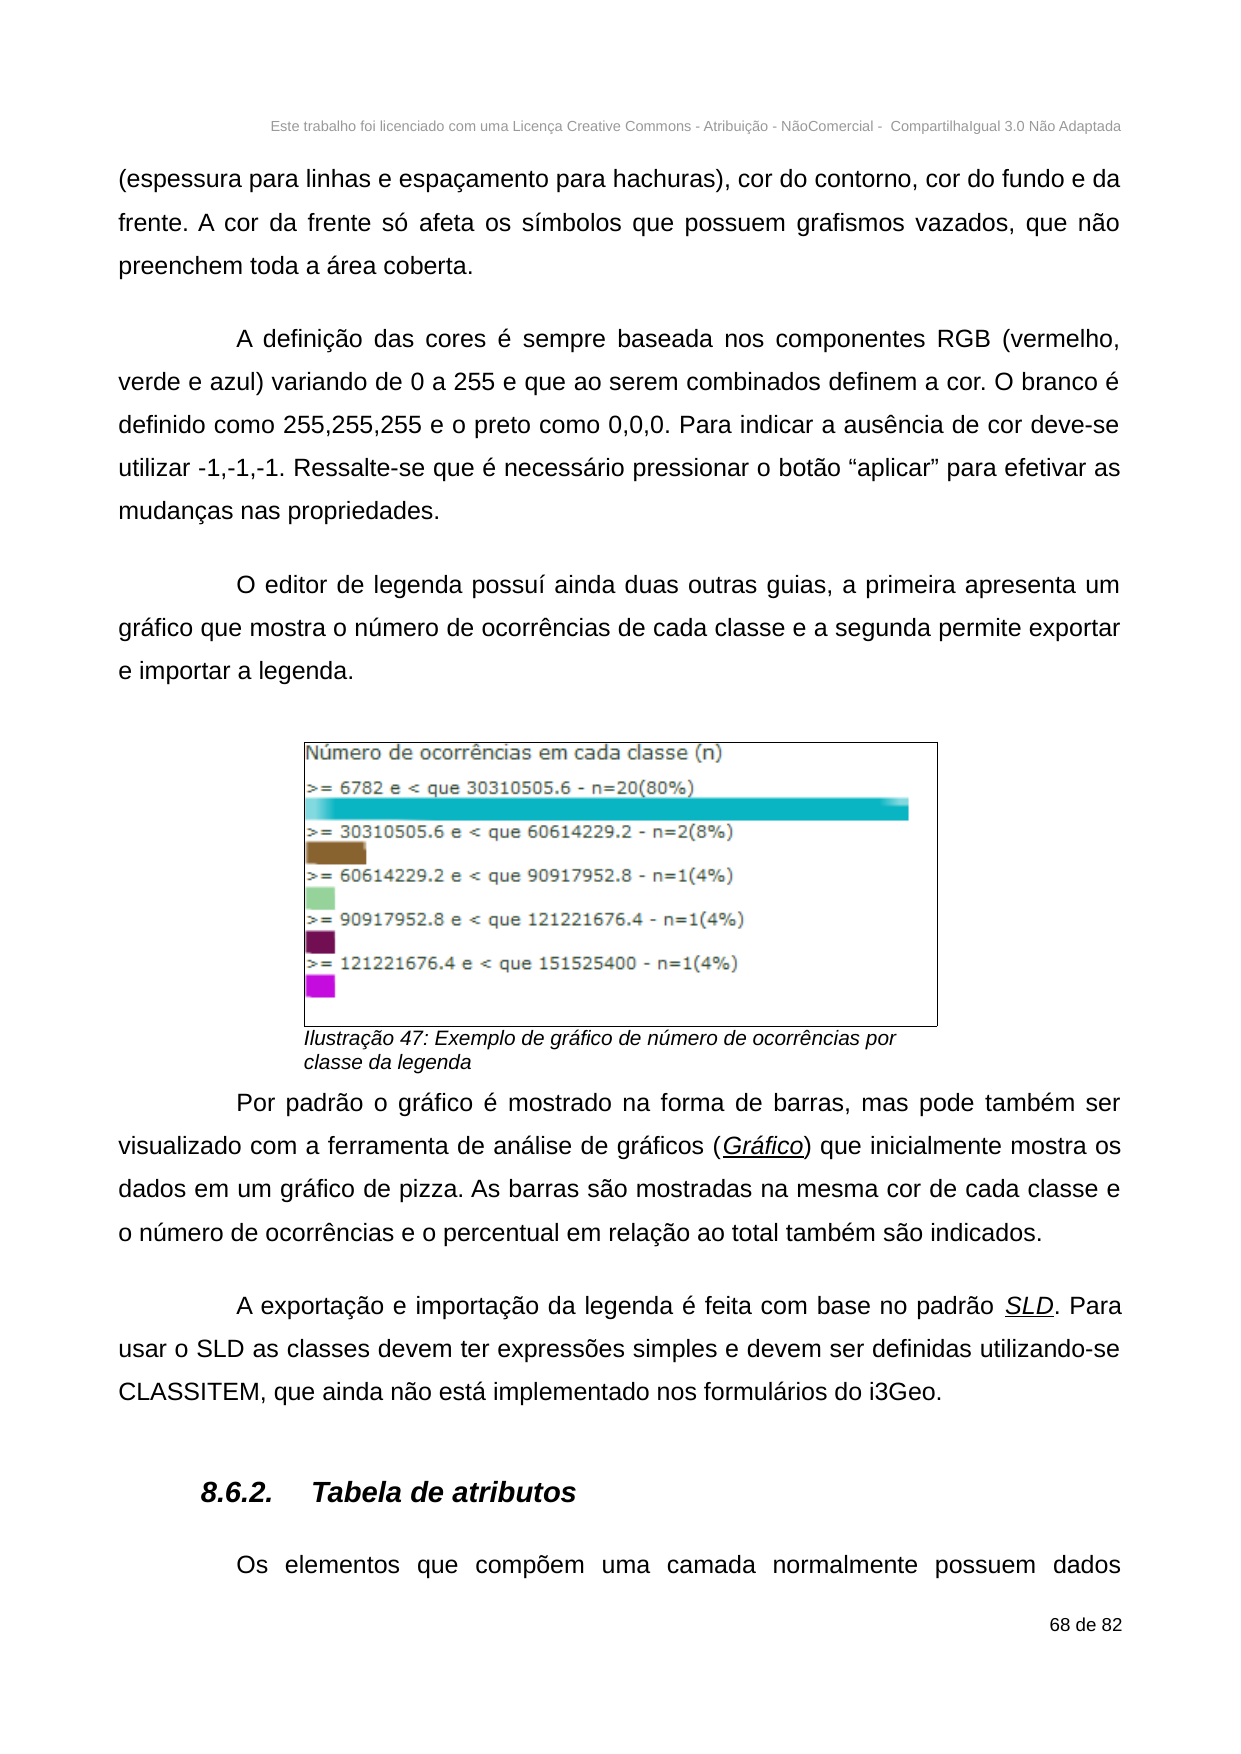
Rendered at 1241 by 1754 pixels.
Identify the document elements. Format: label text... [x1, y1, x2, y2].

text A definição das cores é sempre baseada nos componentes RGB (vermelho, verde e azul) variando de 0 a 255 e que ao serem combinados definem a cor. O branco é definido como 255,255,255 e o preto como 0,0,0. Para indicar a ausência de cor deve-se utilizar -1,-1,-1. Ressalte-se que é necessário pressionar o botão “aplicar” para efetivar as mudanças nas propriedades. [118, 324, 1122, 525]
text O editor de legenda possuí ainda duas outras guias, a primeira apresenta um gráfico que mostra o número de ocorrências de cada classe e a segunda permite exportar e importar a legenda. [118, 569, 1122, 684]
text A exportação e importação da legenda é feita com base no padrão SLD. Para usar o SLD as classes devem ter expressões simples e devem ser definidas utilizando-se CLASSITEM, que ainda não está implementado nos formulários do i3Geo. [118, 1291, 1122, 1406]
text Os elementos que compõem uma camada normalmente possuem dados [118, 1550, 1122, 1579]
subtitle Tabela de atributos [163, 1475, 1122, 1509]
text Por padrão o gráfico é mostrado na forma de barras, mas pode também ser visualizado com a ferramenta de análise de gráficos (Gráfico) que inicialmente mostra os dados em um gráfico de pizza. As barras são mostradas na mesma cor de cada classe e o número de ocorrências e o percentual em relação ao total também são indicados. [118, 729, 1122, 1246]
text (espessura para linhas e espaçamento para hachuras), cor do contorno, cor do fundo e da frente. A cor da frente só afeta os símbolos que possuem grafismos vazados, que não preenchem toda a área coberta. [118, 164, 1122, 279]
text Ilustração 47: Exemplo de gráfico de número de ocorrências por classe da legenda [304, 1027, 937, 1074]
picture [305, 743, 937, 1026]
